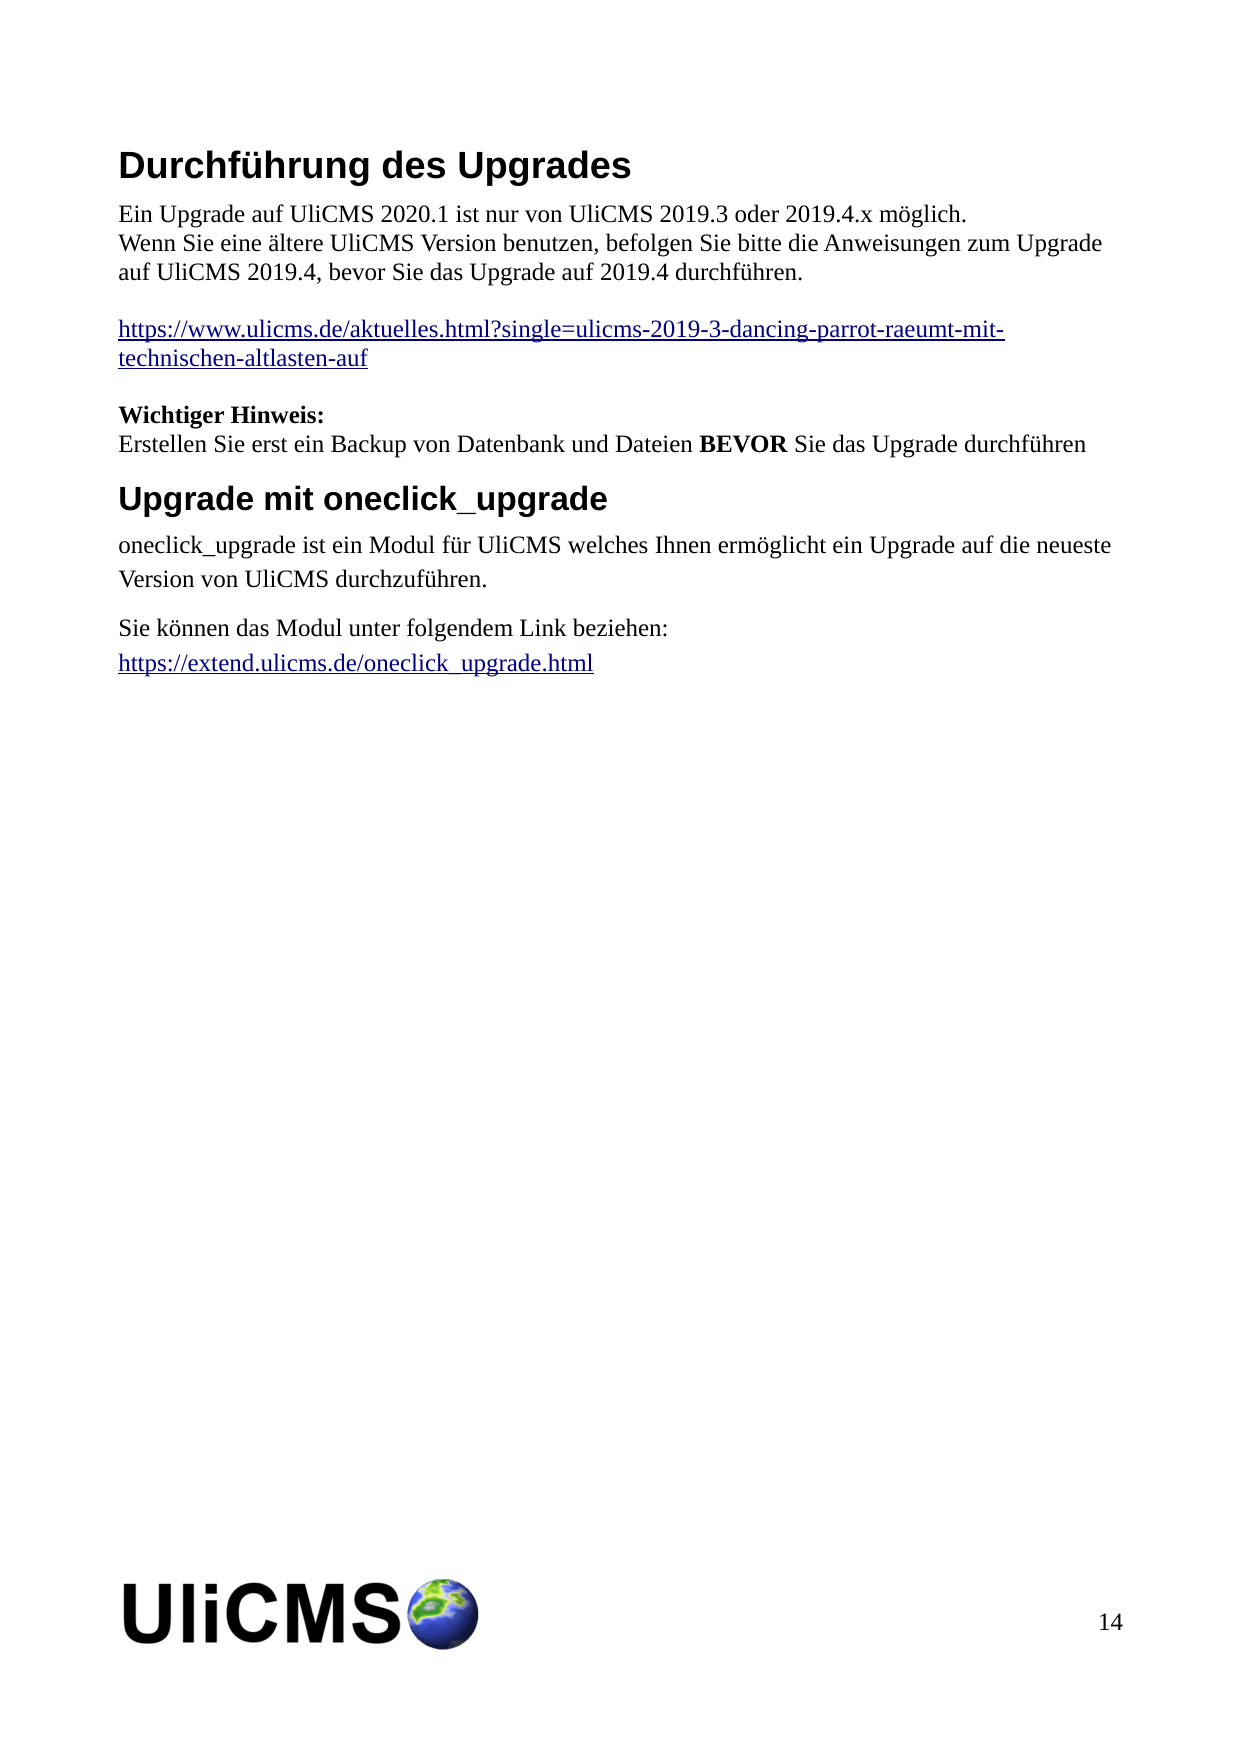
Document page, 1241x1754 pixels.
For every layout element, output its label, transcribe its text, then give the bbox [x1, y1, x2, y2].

text https://www.ulicms.de/aktuelles.html?single=ulicms-2019-3-dancing-parrot-raeumt-mit-technischen-altlasten-auf [118, 314, 1123, 372]
text Ein Upgrade auf UliCMS 2020.1 ist nur von UliCMS 2019.3 oder 2019.4.x möglich. Wenn Sie eine ältere UliCMS Version benutzen, befolgen Sie bitte die Anweisungen zum Upgrade auf UliCMS 2019.4, bevor Sie das Upgrade auf 2019.4 durchführen. [118, 199, 1123, 286]
subtitle Durchführung des Upgrades [118, 143, 1123, 187]
text Wichtiger Hinweis: [118, 401, 1123, 429]
text oneclick_upgrade ist ein Modul für UliCMS welches Ihnen ermöglicht ein Upgrade auf die neueste Version von UliCMS durchzuführen. [118, 530, 1123, 593]
subtitle Upgrade mit oneclick_upgrade [118, 479, 1123, 517]
text Sie können das Modul unter folgendem Link beziehen: https://extend.ulicms.de/oneclick_upgrade.html [118, 613, 1123, 677]
text Erstellen Sie erst ein Backup von Datenbank und Dateien BEVOR Sie das Upgrade durchführen [118, 429, 1123, 458]
picture [118, 1578, 479, 1652]
